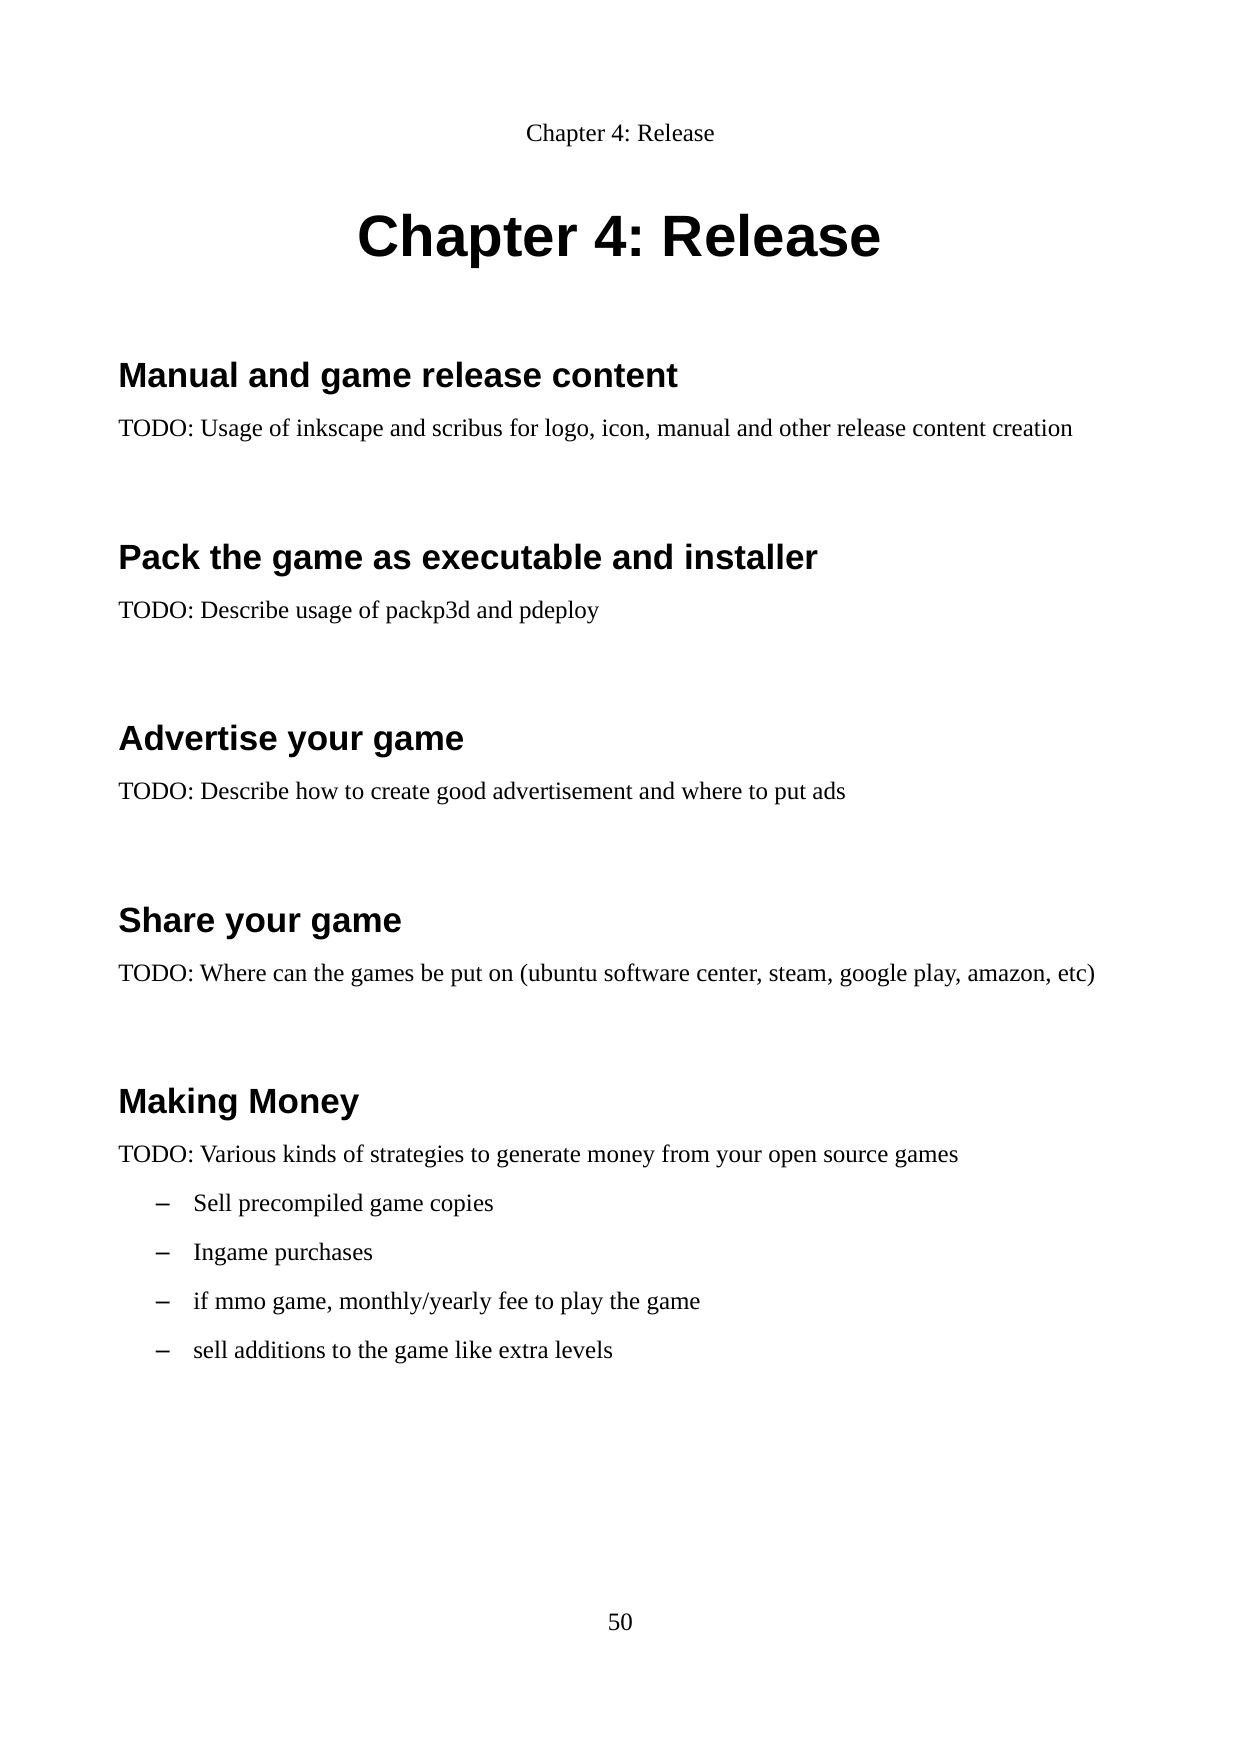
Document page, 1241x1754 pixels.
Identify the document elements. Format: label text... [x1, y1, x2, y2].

text TODO: Various kinds of strategies to generate money from your open source games [118, 1139, 1122, 1168]
text TODO: Usage of inkscape and scribus for logo, icon, manual and other release content creation [118, 413, 1122, 442]
text TODO: Where can the games be put on (ubuntu software center, steam, google play, amazon, etc) [118, 958, 1122, 986]
list sell additions to the game like extra levels [156, 1335, 1122, 1364]
text TODO: Describe usage of packp3d and pdeploy [118, 595, 1122, 623]
subtitle Advertise your game [118, 718, 1122, 758]
list if mmo game, monthly/yearly fee to play the game [156, 1286, 1122, 1315]
subtitle Manual and game release content [118, 355, 1122, 395]
text TODO: Describe how to create good advertisement and where to put ads [118, 776, 1122, 805]
subtitle Share your game [118, 899, 1122, 939]
subtitle Chapter 4: Release [118, 201, 1122, 268]
list Ingame purchases [156, 1237, 1122, 1266]
subtitle Making Money [118, 1081, 1122, 1121]
list Sell precompiled game copies [156, 1188, 1122, 1217]
subtitle Pack the game as executable and installer [118, 536, 1122, 576]
